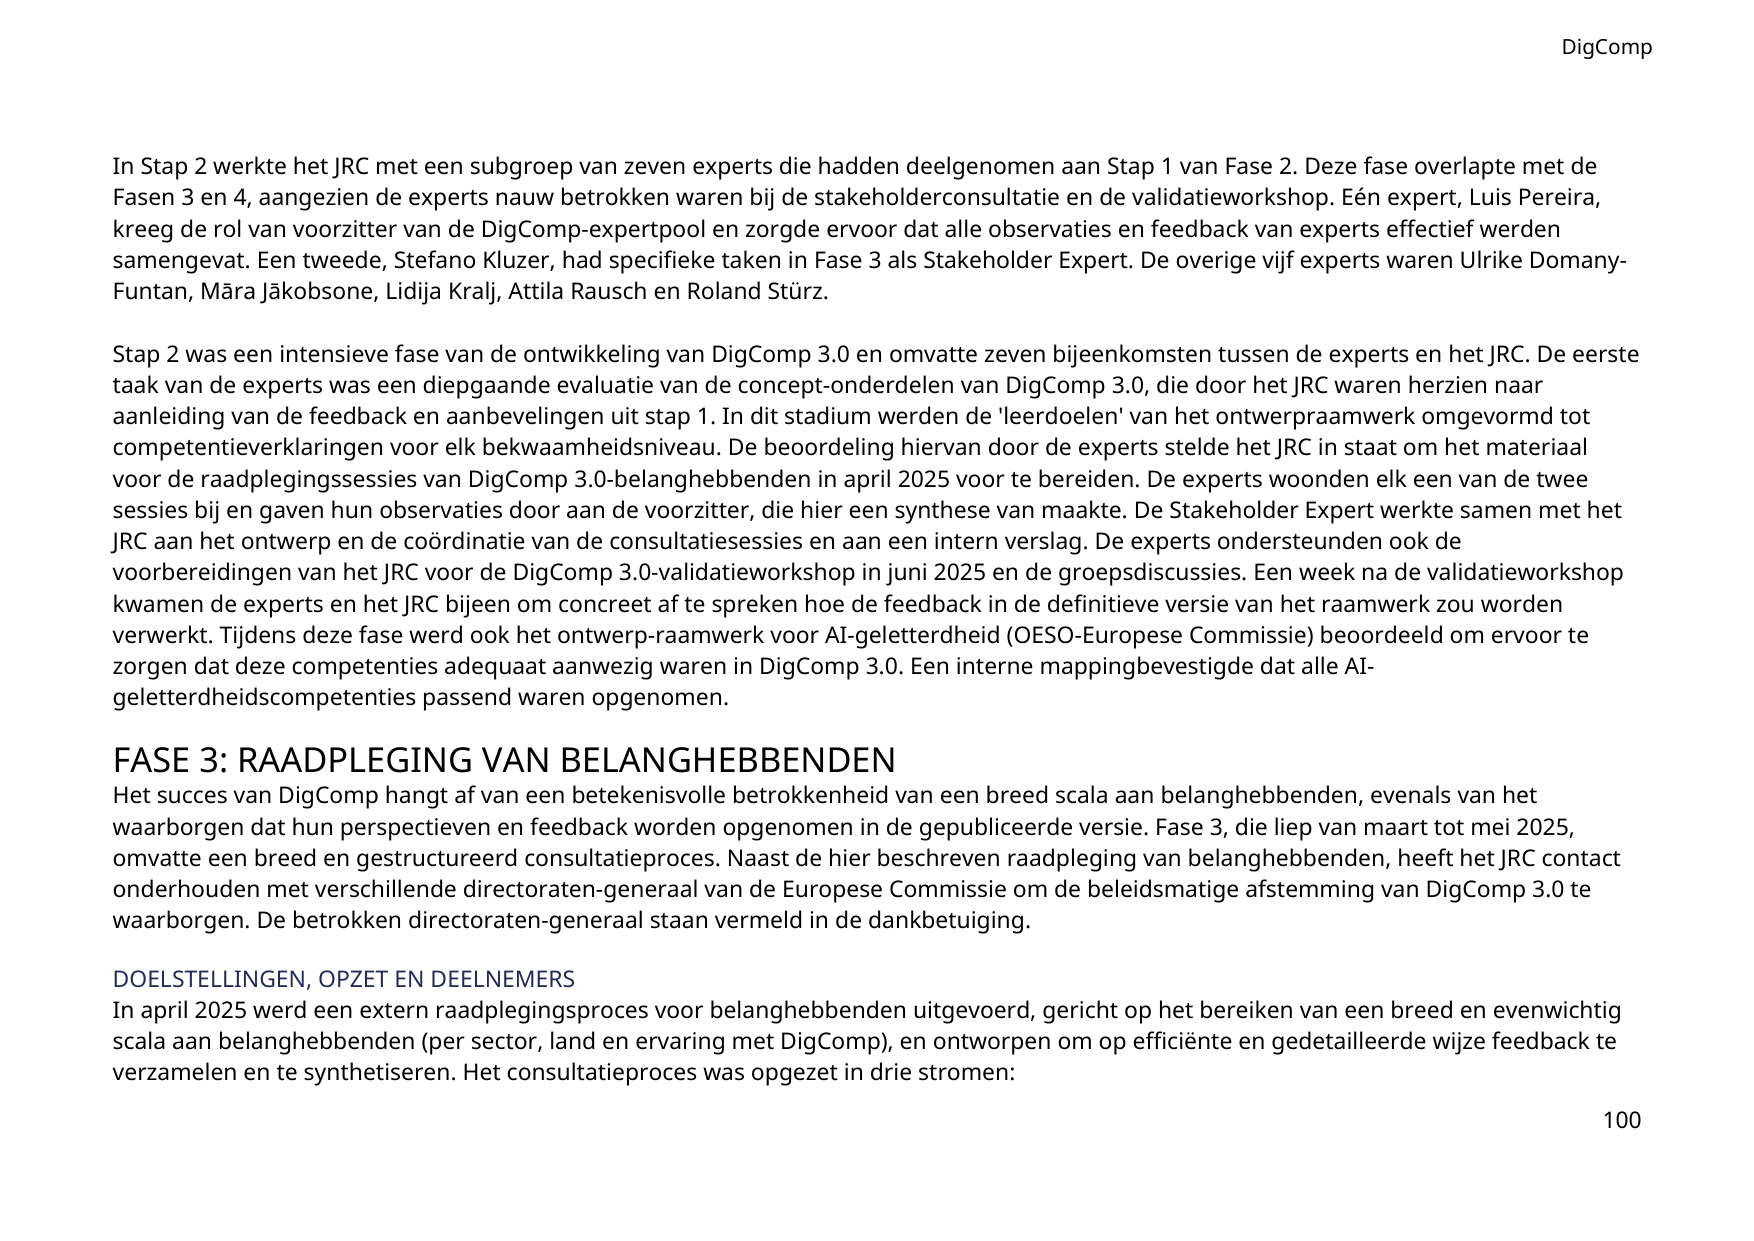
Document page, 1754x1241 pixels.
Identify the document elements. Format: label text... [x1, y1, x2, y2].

subtitle FASE 3: RAADPLEGING VAN BELANGHEBBENDEN [112, 745, 1641, 779]
text DOELSTELLINGEN, OPZET EN DEELNEMERS [112, 963, 1641, 994]
text In Stap 2 werkte het JRC met een subgroep van zeven experts die hadden deelgenomen aan Stap 1 van Fase 2. Deze fase overlapte met de Fasen 3 en 4, aangezien de experts nauw betrokken waren bij de stakeholderconsultatie en de validatieworkshop. Eén expert, Luis Pereira, kreeg de rol van voorzitter van de DigComp-expertpool en zorgde ervoor dat alle observaties en feedback van experts effectief werden samengevat. Een tweede, Stefano Kluzer, had specifieke taken in Fase 3 als Stakeholder Expert. De overige vijf experts waren Ulrike Domany-Funtan, Māra Jākobsone, Lidija Kralj, Attila Rausch en Roland Stürz. [112, 150, 1641, 306]
text Stap 2 was een intensieve fase van de ontwikkeling van DigComp 3.0 en omvatte zeven bijeenkomsten tussen de experts en het JRC. De eerste taak van de experts was een diepgaande evaluatie van de concept-onderdelen van DigComp 3.0, die door het JRC waren herzien naar aanleiding van de feedback en aanbevelingen uit stap 1. In dit stadium werden de 'leerdoelen' van het ontwerpraamwerk omgevormd tot competentieverklaringen voor elk bekwaamheidsniveau. De beoordeling hiervan door de experts stelde het JRC in staat om het materiaal voor de raadplegingssessies van DigComp 3.0-belanghebbenden in april 2025 voor te bereiden. De experts woonden elk een van de twee sessies bij en gaven hun observaties door aan de voorzitter, die hier een synthese van maakte. De Stakeholder Expert werkte samen met het JRC aan het ontwerp en de coördinatie van de consultatiesessies en aan een intern verslag. De experts ondersteunden ook de voorbereidingen van het JRC voor de DigComp 3.0-validatieworkshop in juni 2025 en de groepsdiscussies. Een week na de validatieworkshop kwamen de experts en het JRC bijeen om concreet af te spreken hoe de feedback in de definitieve versie van het raamwerk zou worden verwerkt. Tijdens deze fase werd ook het ontwerp-raamwerk voor AI-geletterdheid (OESO-Europese Commissie) beoordeeld om ervoor te zorgen dat deze competenties adequaat aanwezig waren in DigComp 3.0. Een interne mappingbevestigde dat alle AI-geletterdheidscompetenties passend waren opgenomen. [112, 337, 1641, 712]
text In april 2025 werd een extern raadplegingsproces voor belanghebbenden uitgevoerd, gericht op het bereiken van een breed en evenwichtig scala aan belanghebbenden (per sector, land en ervaring met DigComp), en ontworpen om op efficiënte en gedetailleerde wijze feedback te verzamelen en te synthetiseren. Het consultatieproces was opgezet in drie stromen: [112, 994, 1641, 1088]
text Het succes van DigComp hangt af van een betekenisvolle betrokkenheid van een breed scala aan belanghebbenden, evenals van het waarborgen dat hun perspectieven en feedback worden opgenomen in de gepubliceerde versie. Fase 3, die liep van maart tot mei 2025, omvatte een breed en gestructureerd consultatieproces. Naast de hier beschreven raadpleging van belanghebbenden, heeft het JRC contact onderhouden met verschillende directoraten-generaal van de Europese Commissie om de beleidsmatige afstemming van DigComp 3.0 te waarborgen. De betrokken directoraten-generaal staan vermeld in de dankbetuiging. [112, 779, 1641, 936]
